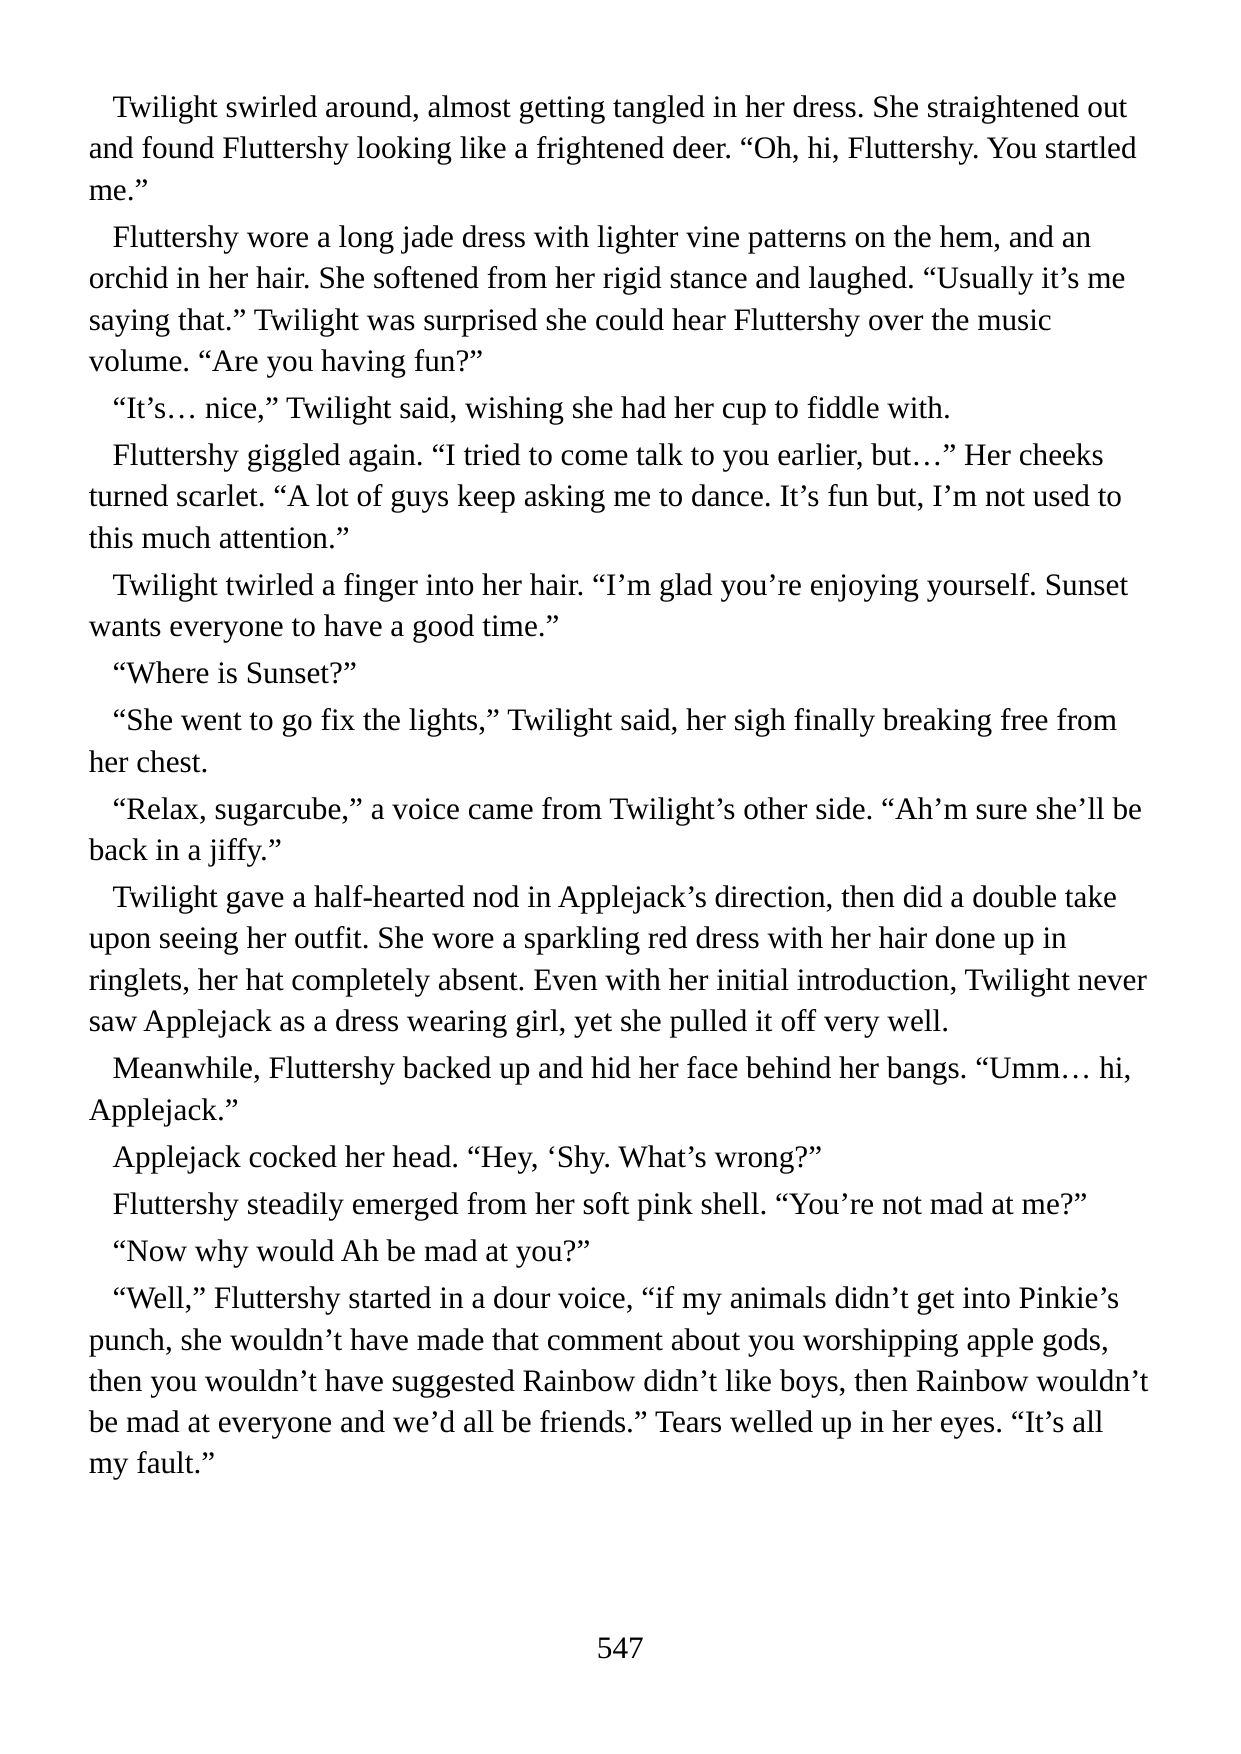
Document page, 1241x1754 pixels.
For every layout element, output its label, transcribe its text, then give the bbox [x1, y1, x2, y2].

text “Relax, sugarcube,” a voice came from Twilight’s other side. “Ah’m sure she’ll be back in a jiffy.” [88, 790, 1152, 867]
text “She went to go fix the lights,” Twilight said, her sigh finally breaking free from her chest. [88, 702, 1152, 779]
text Twilight twirled a finger into her hair. “I’m glad you’re enjoying yourself. Sunset wants everyone to have a good time.” [88, 566, 1152, 643]
text “Where is Sunset?” [88, 654, 1152, 690]
text Meanwhile, Fluttershy backed up and hid her face behind her bangs. “Umm… hi, Applejack.” [88, 1049, 1152, 1127]
text Fluttershy giggled again. “I tried to come talk to you earlier, but…” Her cheeks turned scarlet. “A lot of guys keep asking me to dance. It’s fun but, I’m not used to this much attention.” [88, 436, 1152, 555]
text Twilight swirled around, almost getting tangled in her dress. She straightened out and found Fluttershy looking like a frightened deer. “Oh, hi, Fluttershy. You startled me.” [88, 88, 1152, 207]
text “Well,” Fluttershy started in a dour voice, “if my animals didn’t get into Pinkie’s punch, she wouldn’t have made that comment about you worshipping apple gods, then you wouldn’t have suggested Rainbow didn’t like boys, then Rainbow wouldn’t be mad at everyone and we’d all be friends.” Tears welled up in her eyes. “It’s all my fault.” [88, 1279, 1152, 1480]
text “Now why would Ah be mad at you?” [88, 1232, 1152, 1268]
text Twilight gave a half-hearted nod in Applejack’s direction, then did a double take upon seeing her outfit. She wore a sparkling red dress with her hair done up in ringlets, her hat completely absent. Even with her initial introduction, Twilight never saw Applejack as a dress wearing girl, yet she pulled it off very well. [88, 878, 1152, 1038]
text Fluttershy wore a long jade dress with lighter vine patterns on the hem, and an orchid in her hair. She softened from her rigid stance and laughed. “Usually it’s me saying that.” Twilight was surprised she could hear Fluttershy over the music volume. “Are you having fun?” [88, 218, 1152, 378]
text Applejack cocked her head. “Hey, ‘Shy. What’s wrong?” [88, 1138, 1152, 1174]
text “It’s… nice,” Twilight said, wishing she had her cup to fiddle with. [88, 389, 1152, 425]
text Fluttershy steadily emerged from her soft pink shell. “You’re not mad at me?” [88, 1185, 1152, 1221]
